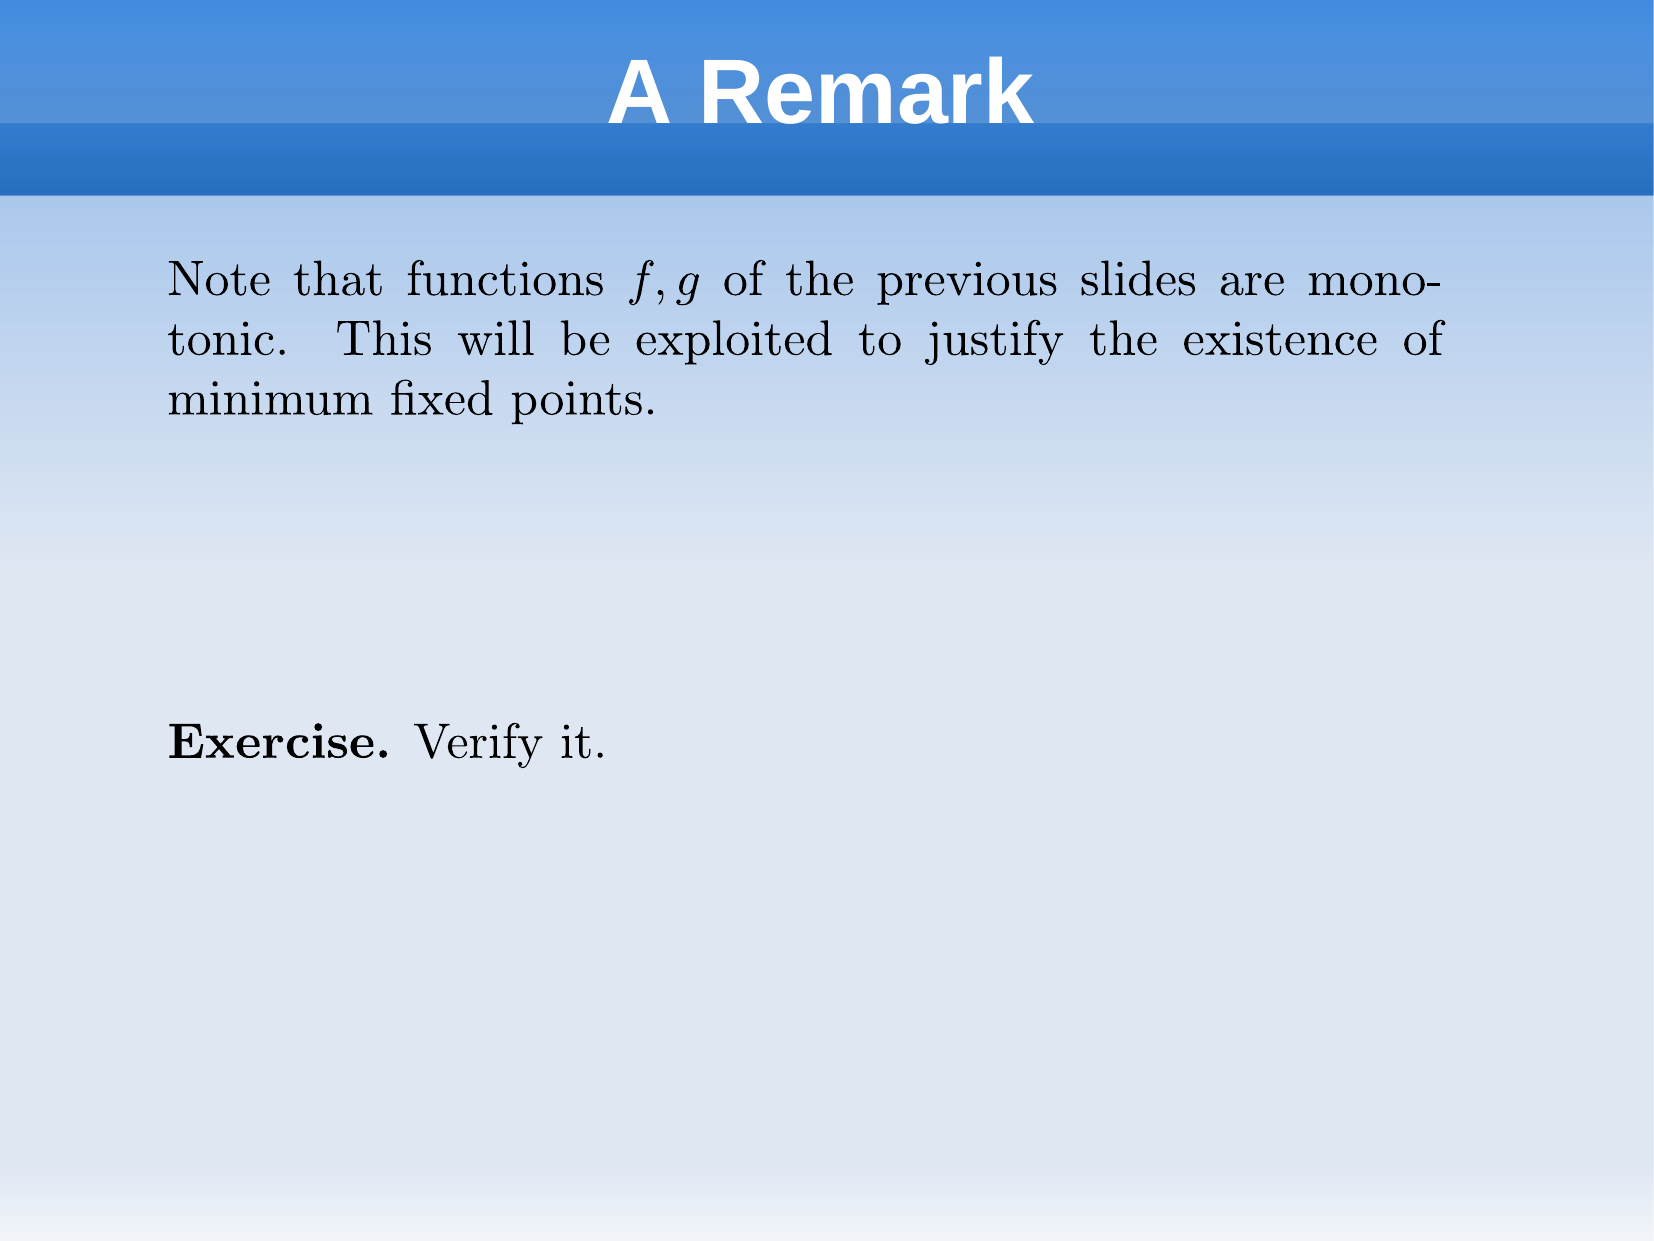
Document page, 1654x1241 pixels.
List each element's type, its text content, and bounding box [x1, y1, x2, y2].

title A Remark [76, 0, 1565, 196]
text_box [167, 259, 1447, 769]
picture [0, 0, 1654, 1241]
